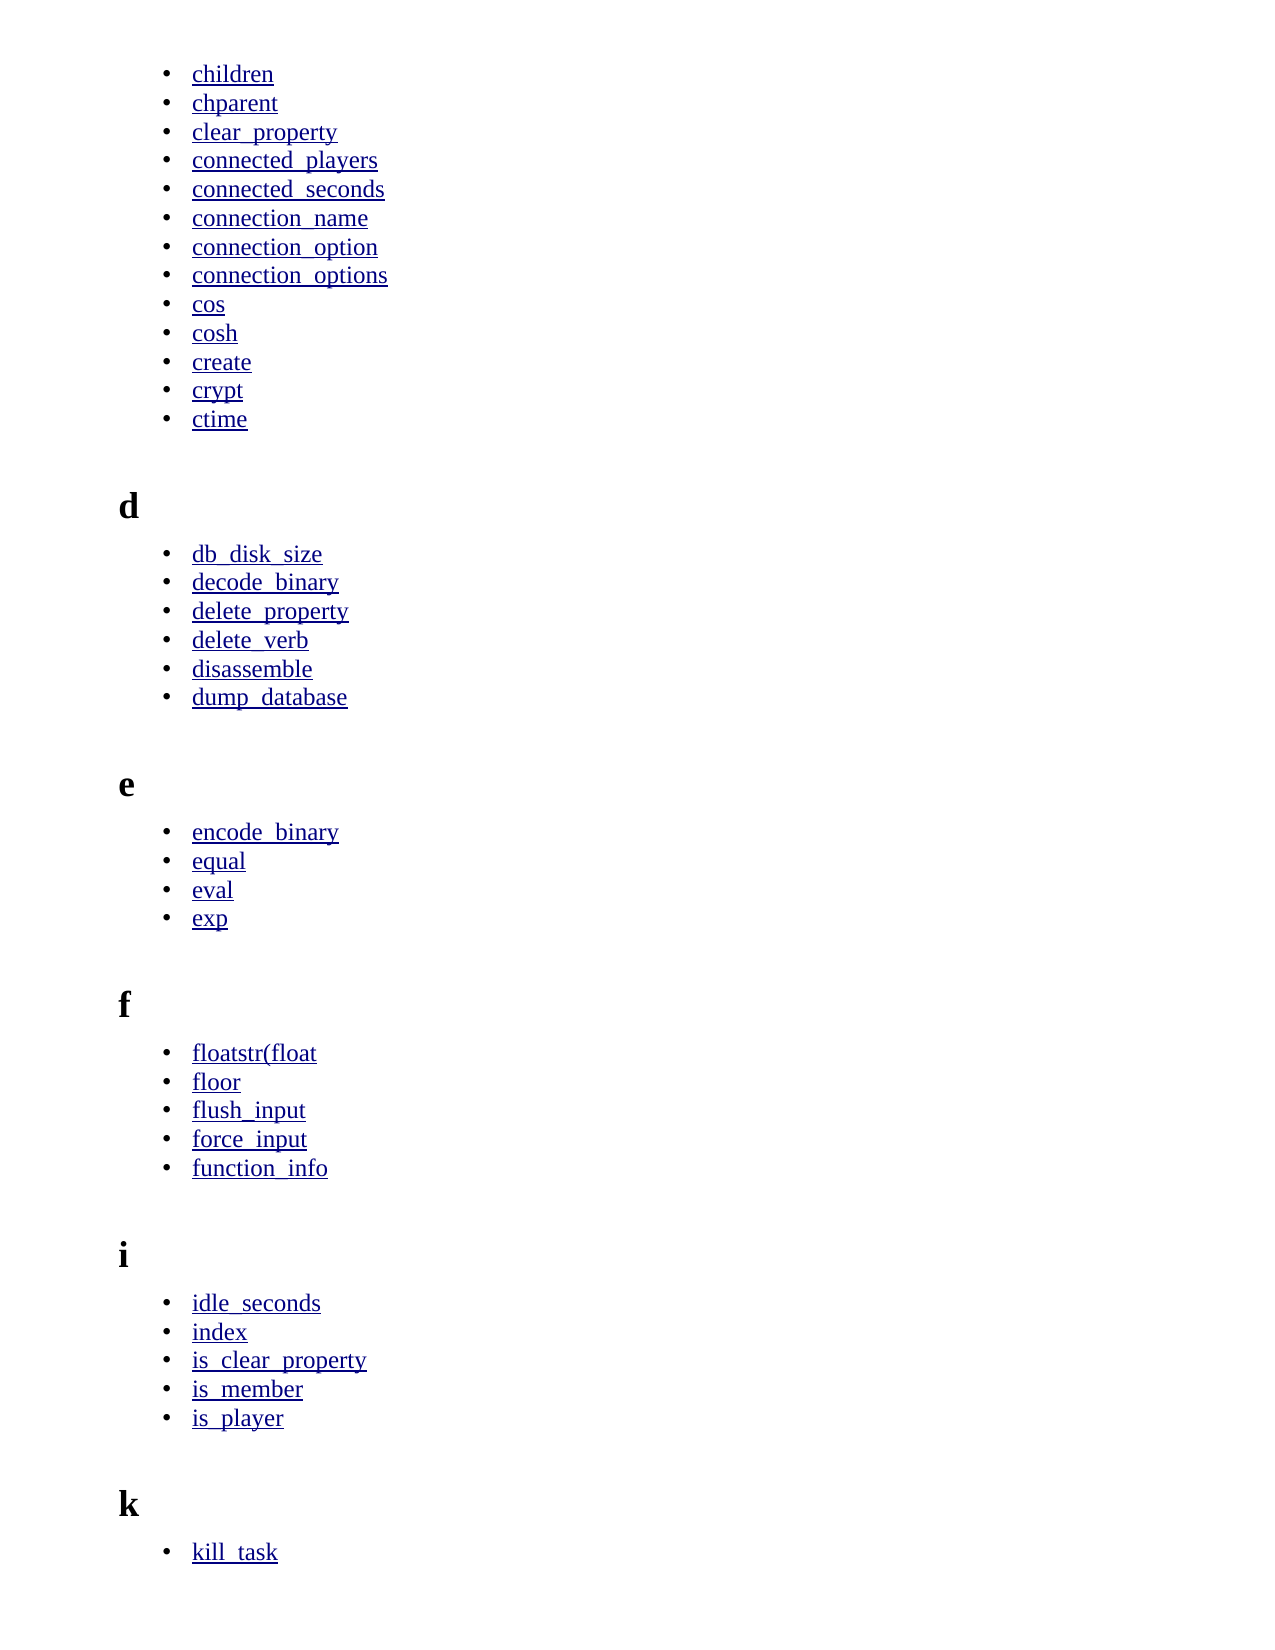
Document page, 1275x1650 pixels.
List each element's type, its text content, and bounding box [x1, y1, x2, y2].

list flush_input [162, 1096, 1216, 1124]
subtitle k [118, 1482, 1216, 1525]
list connected_players [162, 145, 1216, 174]
list delete_verb [162, 625, 1216, 654]
list exp [162, 903, 1216, 932]
list delete_property [162, 596, 1216, 625]
list connection_option [162, 232, 1216, 260]
list encode_binary [162, 817, 1216, 846]
list cosh [162, 318, 1216, 347]
list equal [162, 846, 1216, 875]
list crypt [162, 375, 1216, 404]
list idle_seconds [162, 1288, 1216, 1317]
list function_info [162, 1153, 1216, 1182]
subtitle i [118, 1232, 1216, 1275]
list index [162, 1317, 1216, 1345]
list disassemble [162, 654, 1216, 682]
list create [162, 347, 1216, 375]
list children [162, 59, 1216, 88]
subtitle f [118, 982, 1216, 1026]
list connection_name [162, 203, 1216, 232]
list is_clear_property [162, 1345, 1216, 1374]
list is_member [162, 1374, 1216, 1403]
list force_input [162, 1124, 1216, 1153]
list decode_binary [162, 567, 1216, 596]
list cos [162, 289, 1216, 318]
list dump_database [162, 682, 1216, 711]
list eval [162, 875, 1216, 903]
list connection_options [162, 260, 1216, 289]
list floor [162, 1067, 1216, 1096]
list floatstr(float [162, 1038, 1216, 1067]
list ctime [162, 404, 1216, 433]
subtitle e [118, 762, 1216, 805]
subtitle d [118, 483, 1216, 526]
list db_disk_size [162, 539, 1216, 567]
list clear_property [162, 117, 1216, 145]
list chparent [162, 88, 1216, 117]
list is_player [162, 1403, 1216, 1432]
list kill_task [162, 1537, 1216, 1566]
list connected_seconds [162, 174, 1216, 203]
